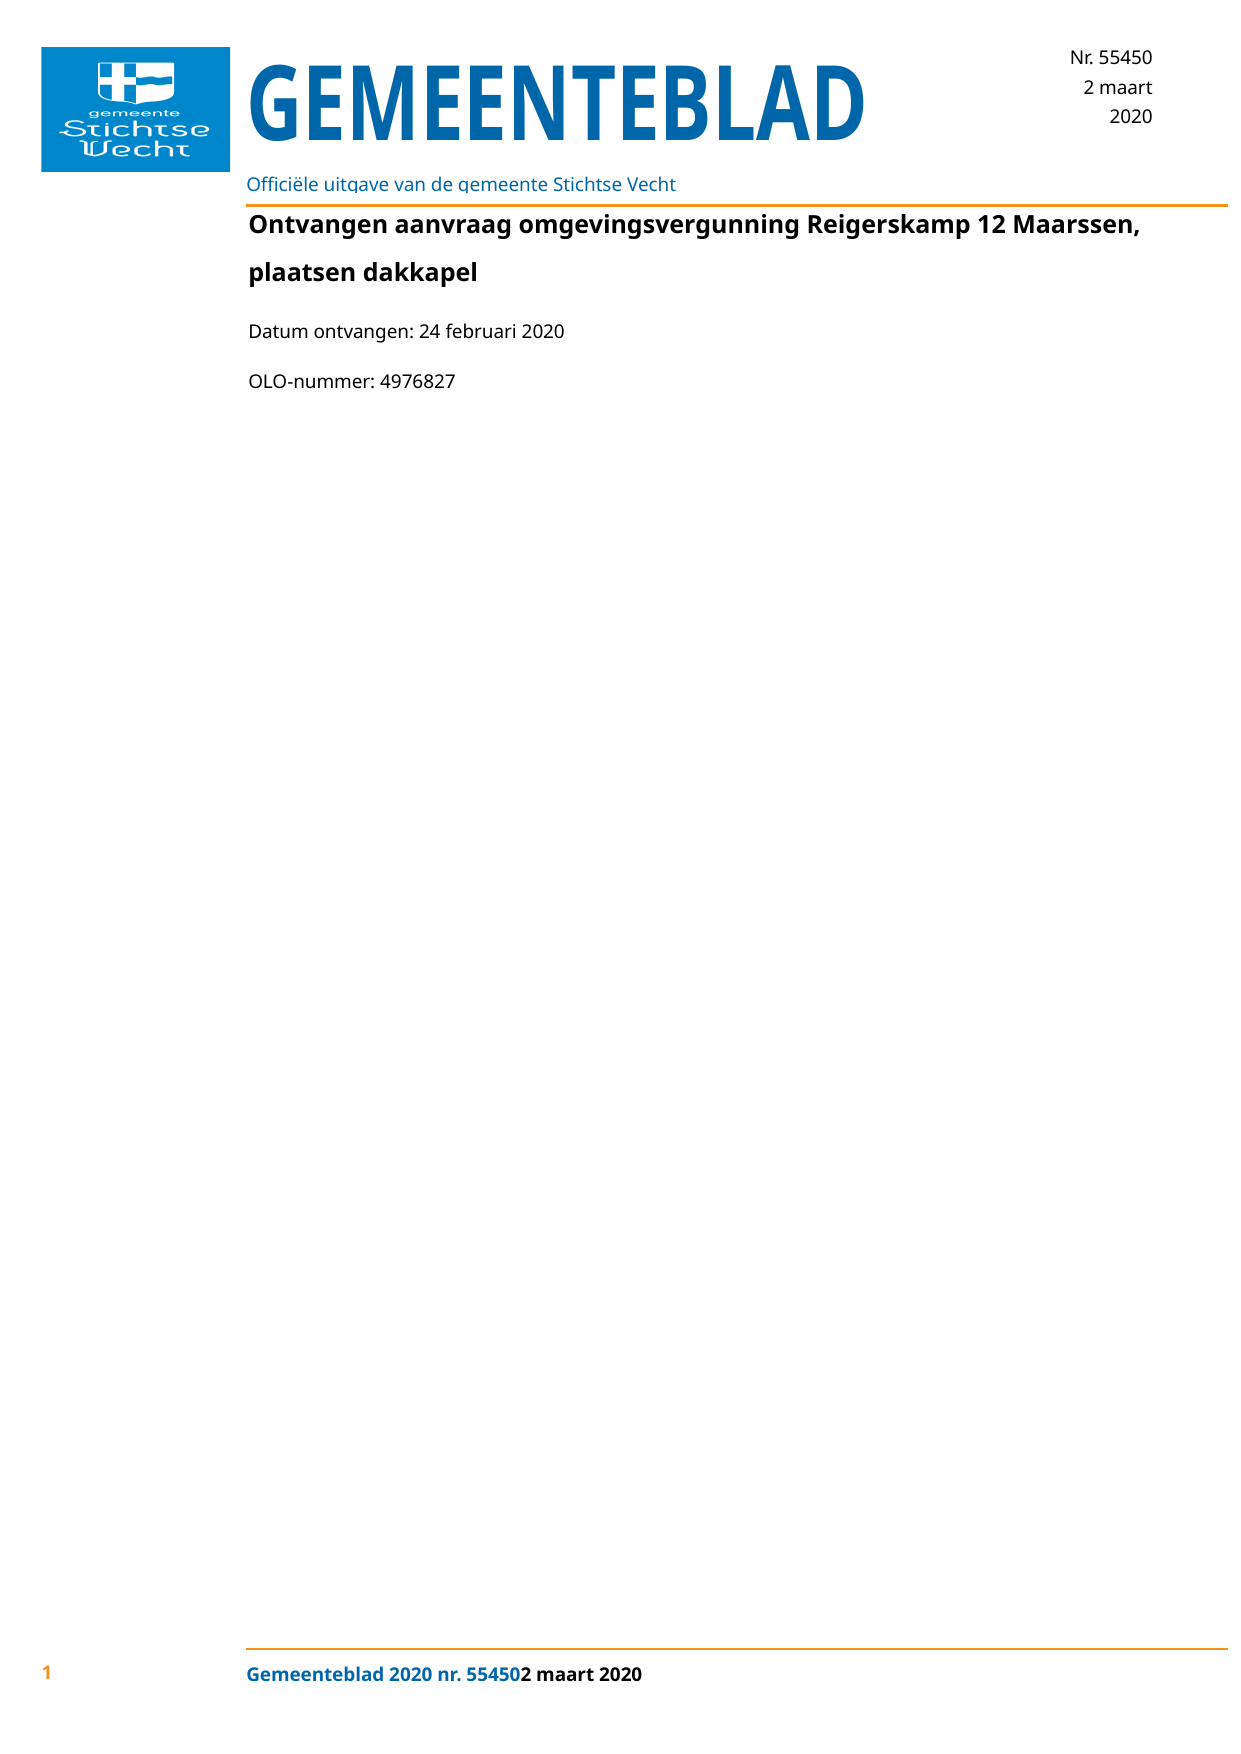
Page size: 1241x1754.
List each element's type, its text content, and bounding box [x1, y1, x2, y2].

picture [99, 63, 135, 101]
text Datum ontvangen: 24 februari 2020 [248, 318, 1152, 344]
text OLO-nummer: 4976827 [248, 368, 1152, 394]
picture [137, 63, 174, 103]
text Ontvangen aanvraag omgevingsvergunning Reigerskamp 12 Maarssen, plaatsen dakkapel [248, 207, 1152, 288]
